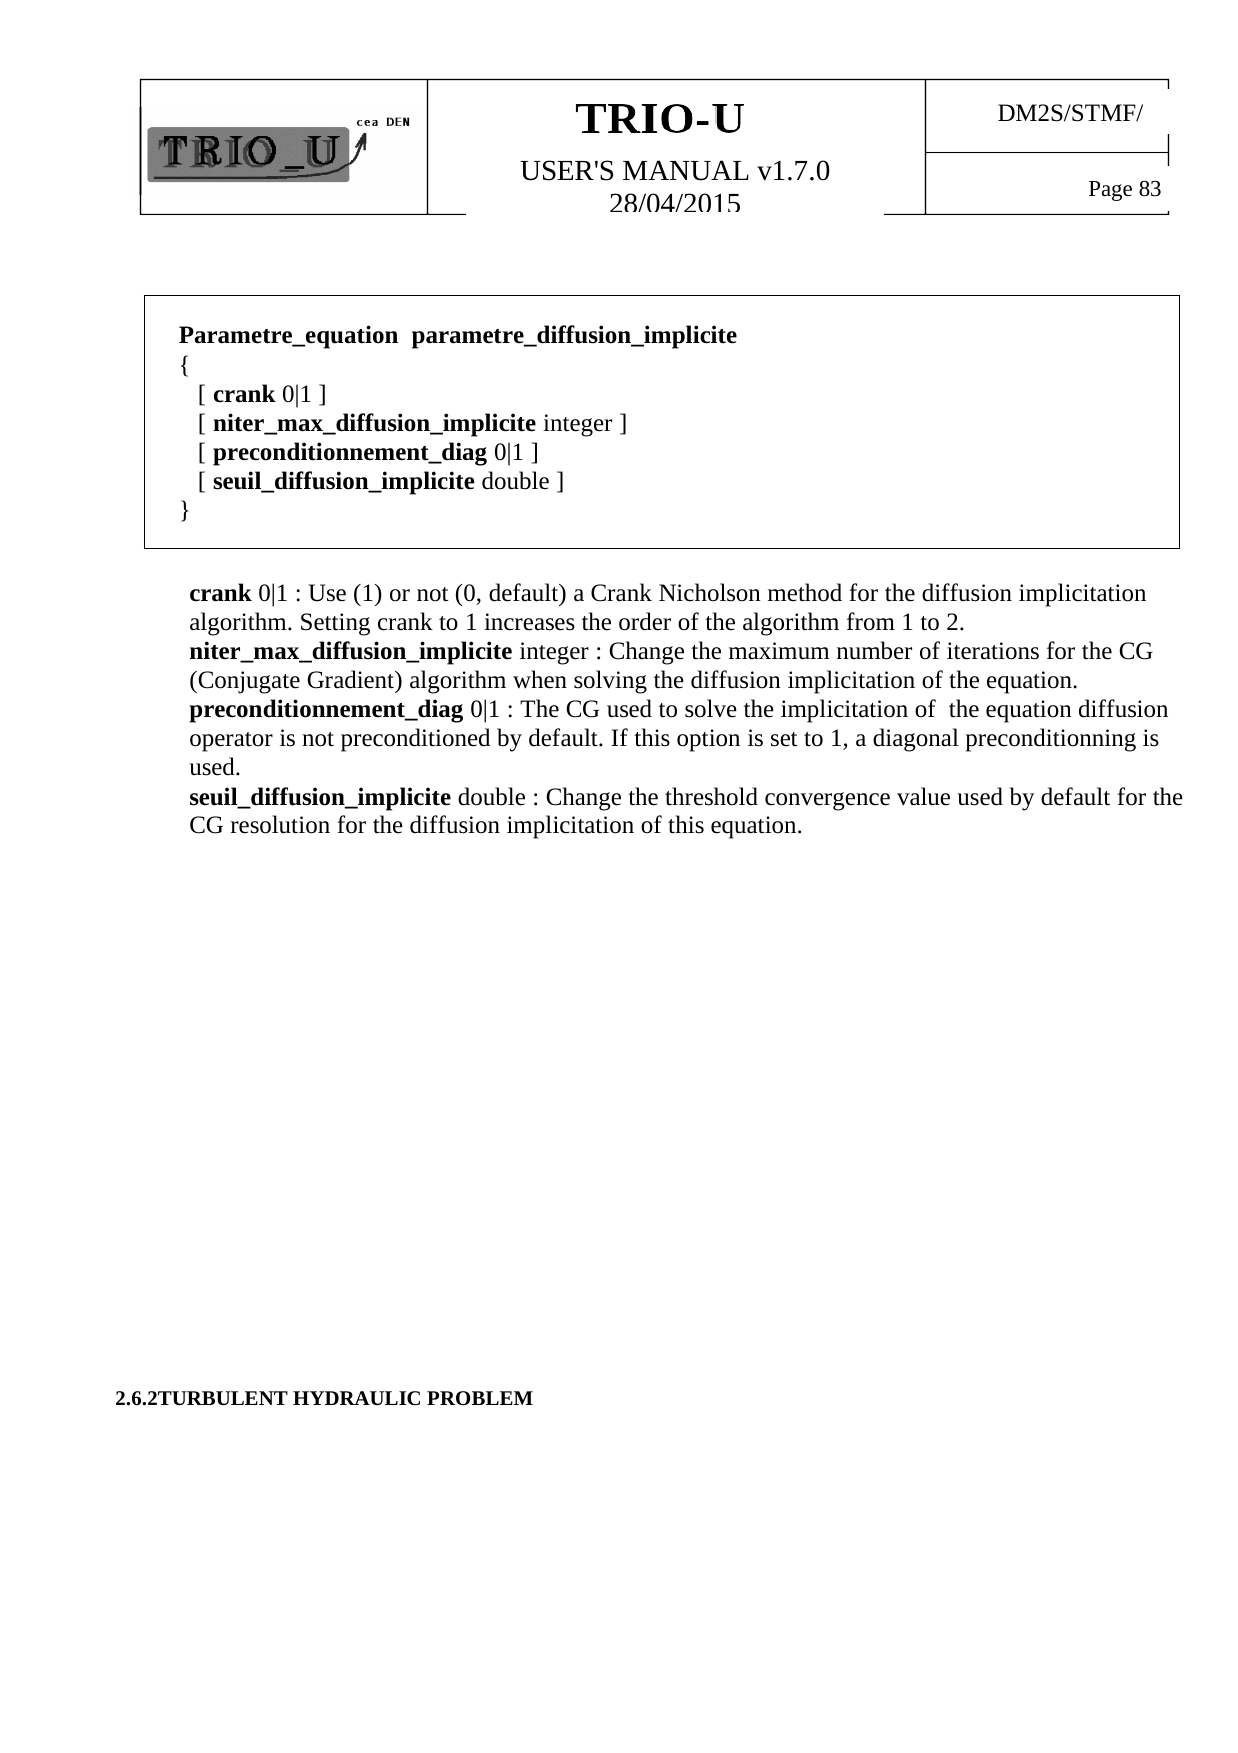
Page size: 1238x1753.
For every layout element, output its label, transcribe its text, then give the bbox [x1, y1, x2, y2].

subtitle TURBULENT HYDRAULIC PROBLEM [115, 1385, 1164, 1409]
text preconditionnement_diag 0|1 : The CG used to solve the implicitation of the equation diffusion operator is not preconditioned by default. If this option is set to 1, a diagonal preconditionning is used. [189, 694, 1196, 781]
table_header Parametre_equation parametre_diffusion_implicite { [ crank 0|1 ] [ niter_max_diffusion_implicite integer ] [ preconditionnement_diag 0|1 ] [ seuil_diffusion_implicite double ] } [145, 296, 1179, 548]
text crank 0|1 : Use (1) or not (0, default) a Crank Nicholson method for the diffusion implicitation algorithm. Setting crank to 1 increases the order of the algorithm from 1 to 2. [189, 578, 1196, 636]
text niter_max_diffusion_implicite integer : Change the maximum number of iterations for the CG (Conjugate Gradient) algorithm when solving the diffusion implicitation of the equation. [189, 636, 1196, 694]
text seuil_diffusion_implicite double : Change the threshold convergence value used by default for the CG resolution for the diffusion implicitation of this equation. [189, 781, 1196, 839]
